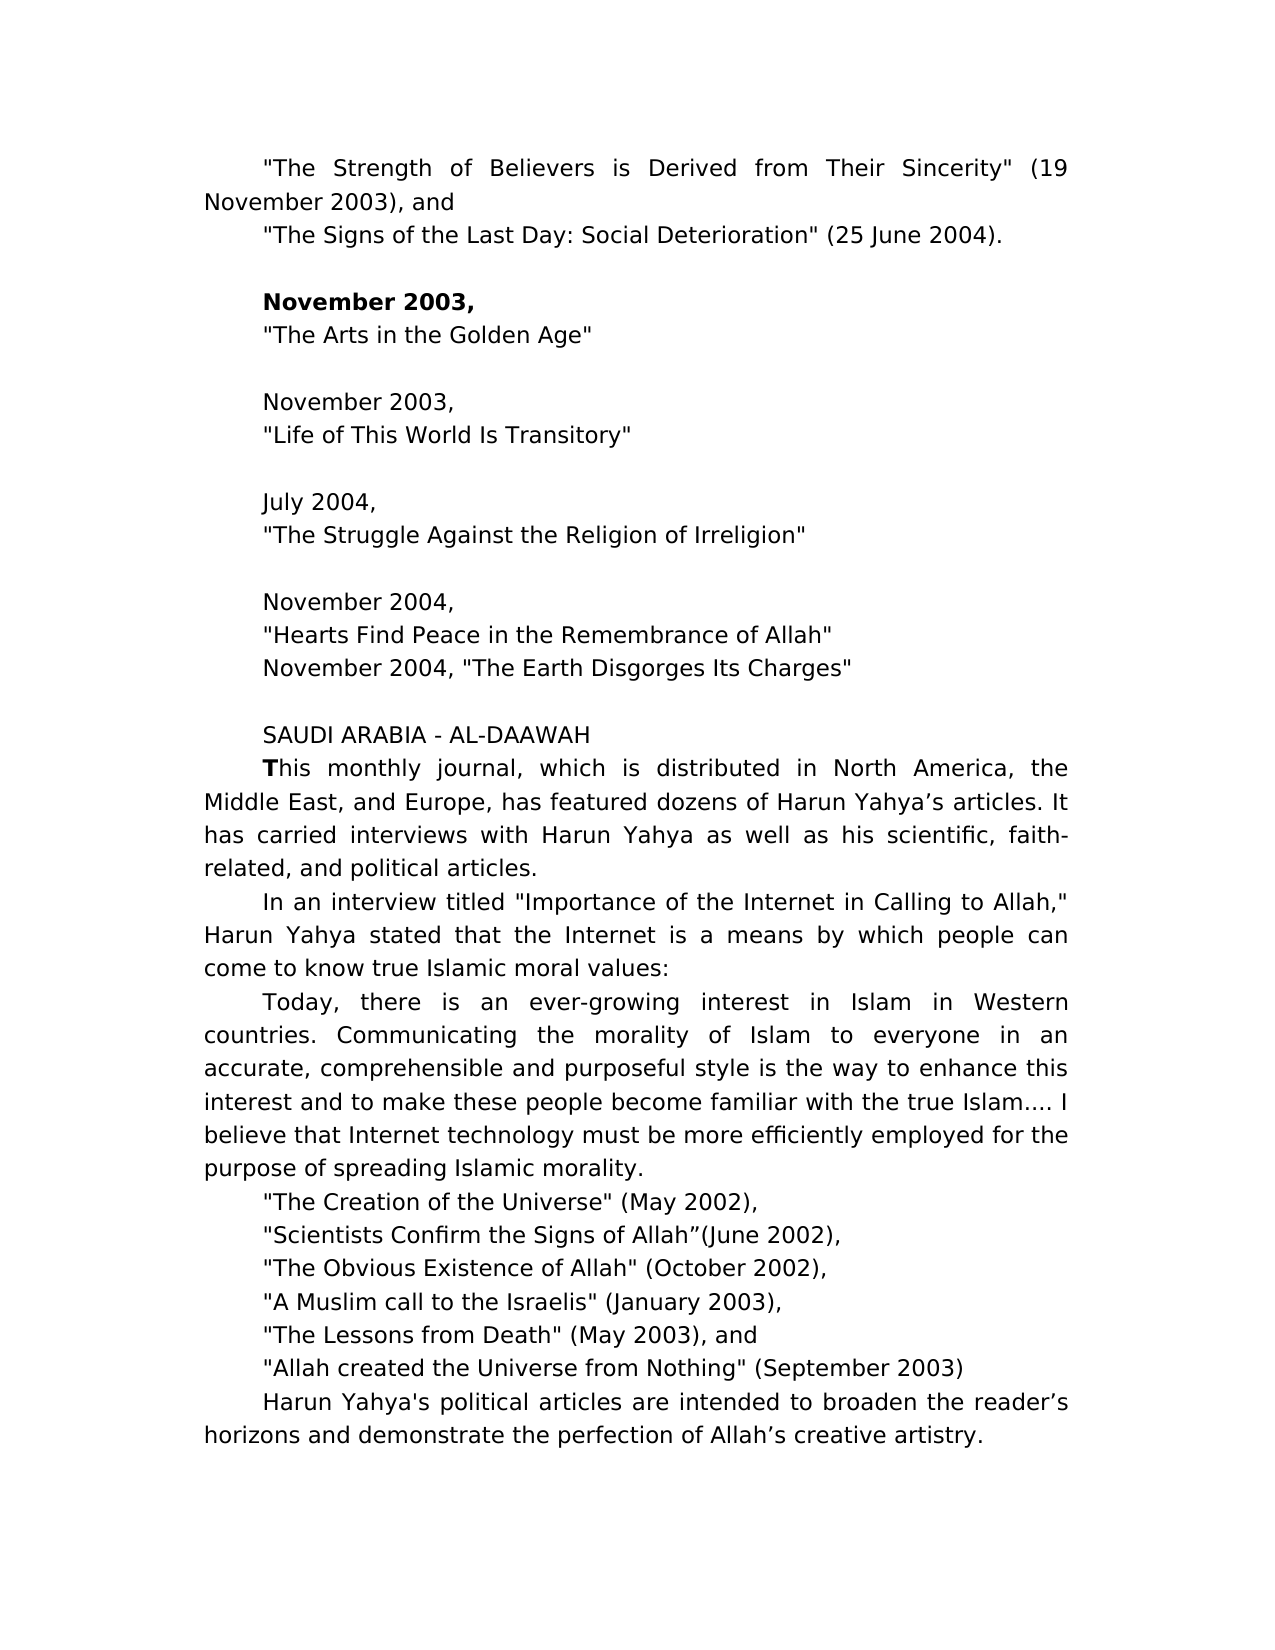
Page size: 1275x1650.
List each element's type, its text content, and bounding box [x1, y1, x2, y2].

text November 2003, [203, 383, 1070, 417]
text "The Arts in the Golden Age" [203, 317, 1070, 350]
text "Hearts Find Peace in the Remembrance of Allah" [203, 617, 1070, 650]
text "Life of This World Is Transitory" [203, 417, 1070, 450]
text SAUDI ARABIA - AL-DAAWAH [203, 717, 1070, 750]
text Harun Yahya's political articles are intended to broaden the reader’s horizons and demonstrate the perfection of Allah’s creative artistry. [203, 1383, 1070, 1450]
text This monthly journal, which is distributed in North America, the Middle East, and Europe, has featured dozens of Harun Yahya’s articles. It has carried interviews with Harun Yahya as well as his scientific, faith-related, and political articles. [203, 750, 1070, 883]
text "The Lessons from Death" (May 2003), and [203, 1317, 1070, 1350]
text "The Creation of the Universe" (May 2002), [203, 1183, 1070, 1217]
text "Allah created the Universe from Nothing" (September 2003) [203, 1350, 1070, 1383]
text November 2004, [203, 583, 1070, 617]
text "The Strength of Believers is Derived from Their Sincerity" (19 November 2003), and [203, 150, 1070, 217]
text "The Obvious Existence of Allah" (October 2002), [203, 1250, 1070, 1283]
text In an interview titled "Importance of the Internet in Calling to Allah," Harun Yahya stated that the Internet is a means by which people can come to know true Islamic moral values: [203, 883, 1070, 983]
text July 2004, [203, 483, 1070, 517]
text Today, there is an ever-growing interest in Islam in Western countries. Communicating the morality of Islam to everyone in an accurate, comprehensible and purposeful style is the way to enhance this interest and to make these people become familiar with the true Islam.... I believe that Internet technology must be more efficiently employed for the purpose of spreading Islamic morality. [203, 983, 1070, 1183]
text "Scientists Confirm the Signs of Allah”(June 2002), [203, 1217, 1070, 1250]
text "The Signs of the Last Day: Social Deterioration" (25 June 2004). [203, 217, 1070, 250]
text November 2003, [203, 283, 1070, 317]
text November 2004, "The Earth Disgorges Its Charges" [203, 650, 1070, 683]
text "A Muslim call to the Israelis" (January 2003), [203, 1283, 1070, 1317]
text "The Struggle Against the Religion of Irreligion" [203, 517, 1070, 550]
